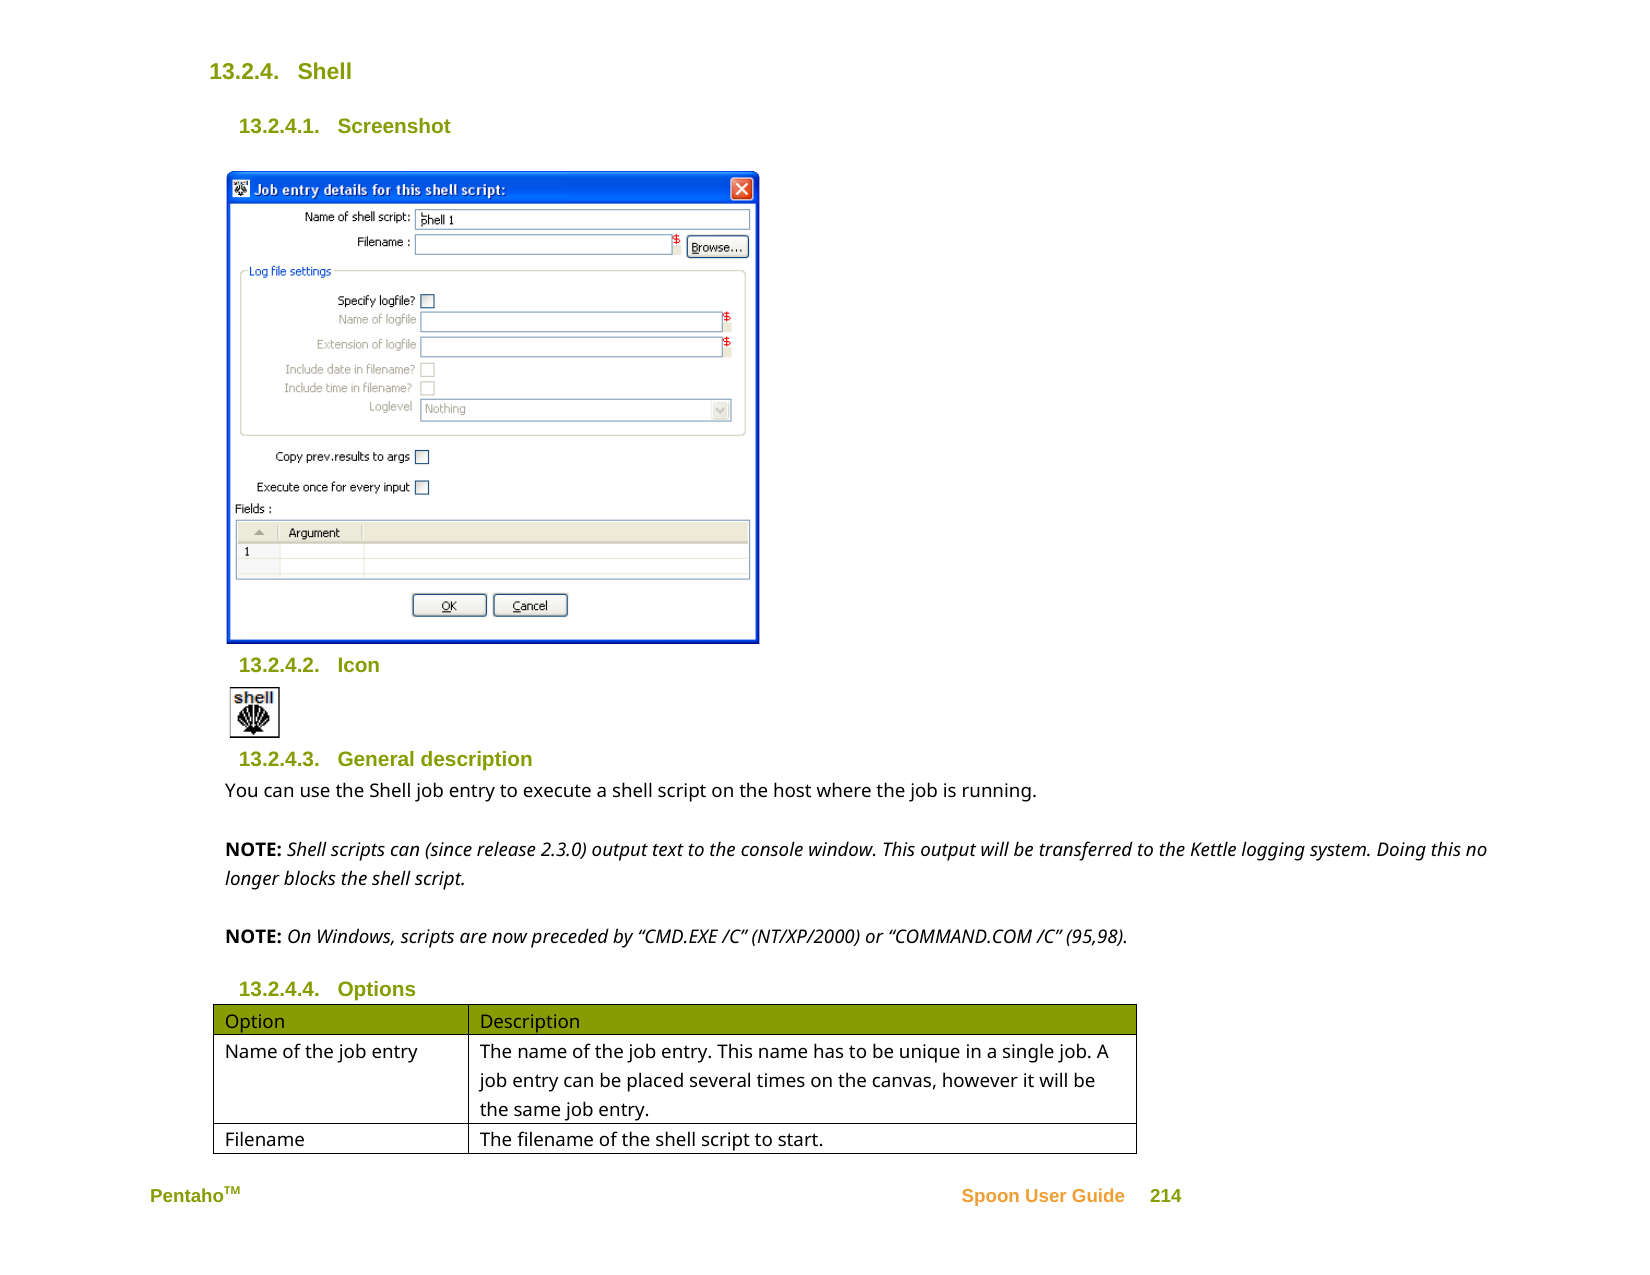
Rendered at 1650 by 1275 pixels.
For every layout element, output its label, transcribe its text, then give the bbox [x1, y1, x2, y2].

subtitle General description [239, 745, 1500, 774]
table_header Description [469, 1005, 1136, 1034]
subtitle Screenshot [239, 106, 1500, 141]
text NOTE: On Windows, scripts are now preceded by “CMD.EXE /C” (NT/XP/2000) or “COMMAND.COM /C” (95,98). [225, 920, 1500, 949]
text NOTE: Shell scripts can (since release 2.3.0) output text to the console window. This output will be transferred to the Kettle logging system. Doing this no longer blocks the shell script. [225, 833, 1500, 891]
text You can use the Shell job entry to execute a shell script on the host where the job is running. [225, 774, 1500, 804]
subtitle Icon [239, 651, 1500, 680]
table_cell Filename [214, 1124, 468, 1153]
table_cell Name of the job entry [214, 1035, 468, 1122]
table_header Option [214, 1005, 468, 1034]
subtitle Options [239, 968, 1500, 1003]
subtitle Shell [209, 52, 1500, 87]
picture [226, 171, 760, 644]
picture [229, 687, 280, 738]
table_cell The filename of the shell script to start. [469, 1124, 1136, 1153]
table_cell The name of the job entry. This name has to be unique in a single job. A job entry can be placed several times on the canvas, however it will be the same job entry. [469, 1035, 1136, 1122]
